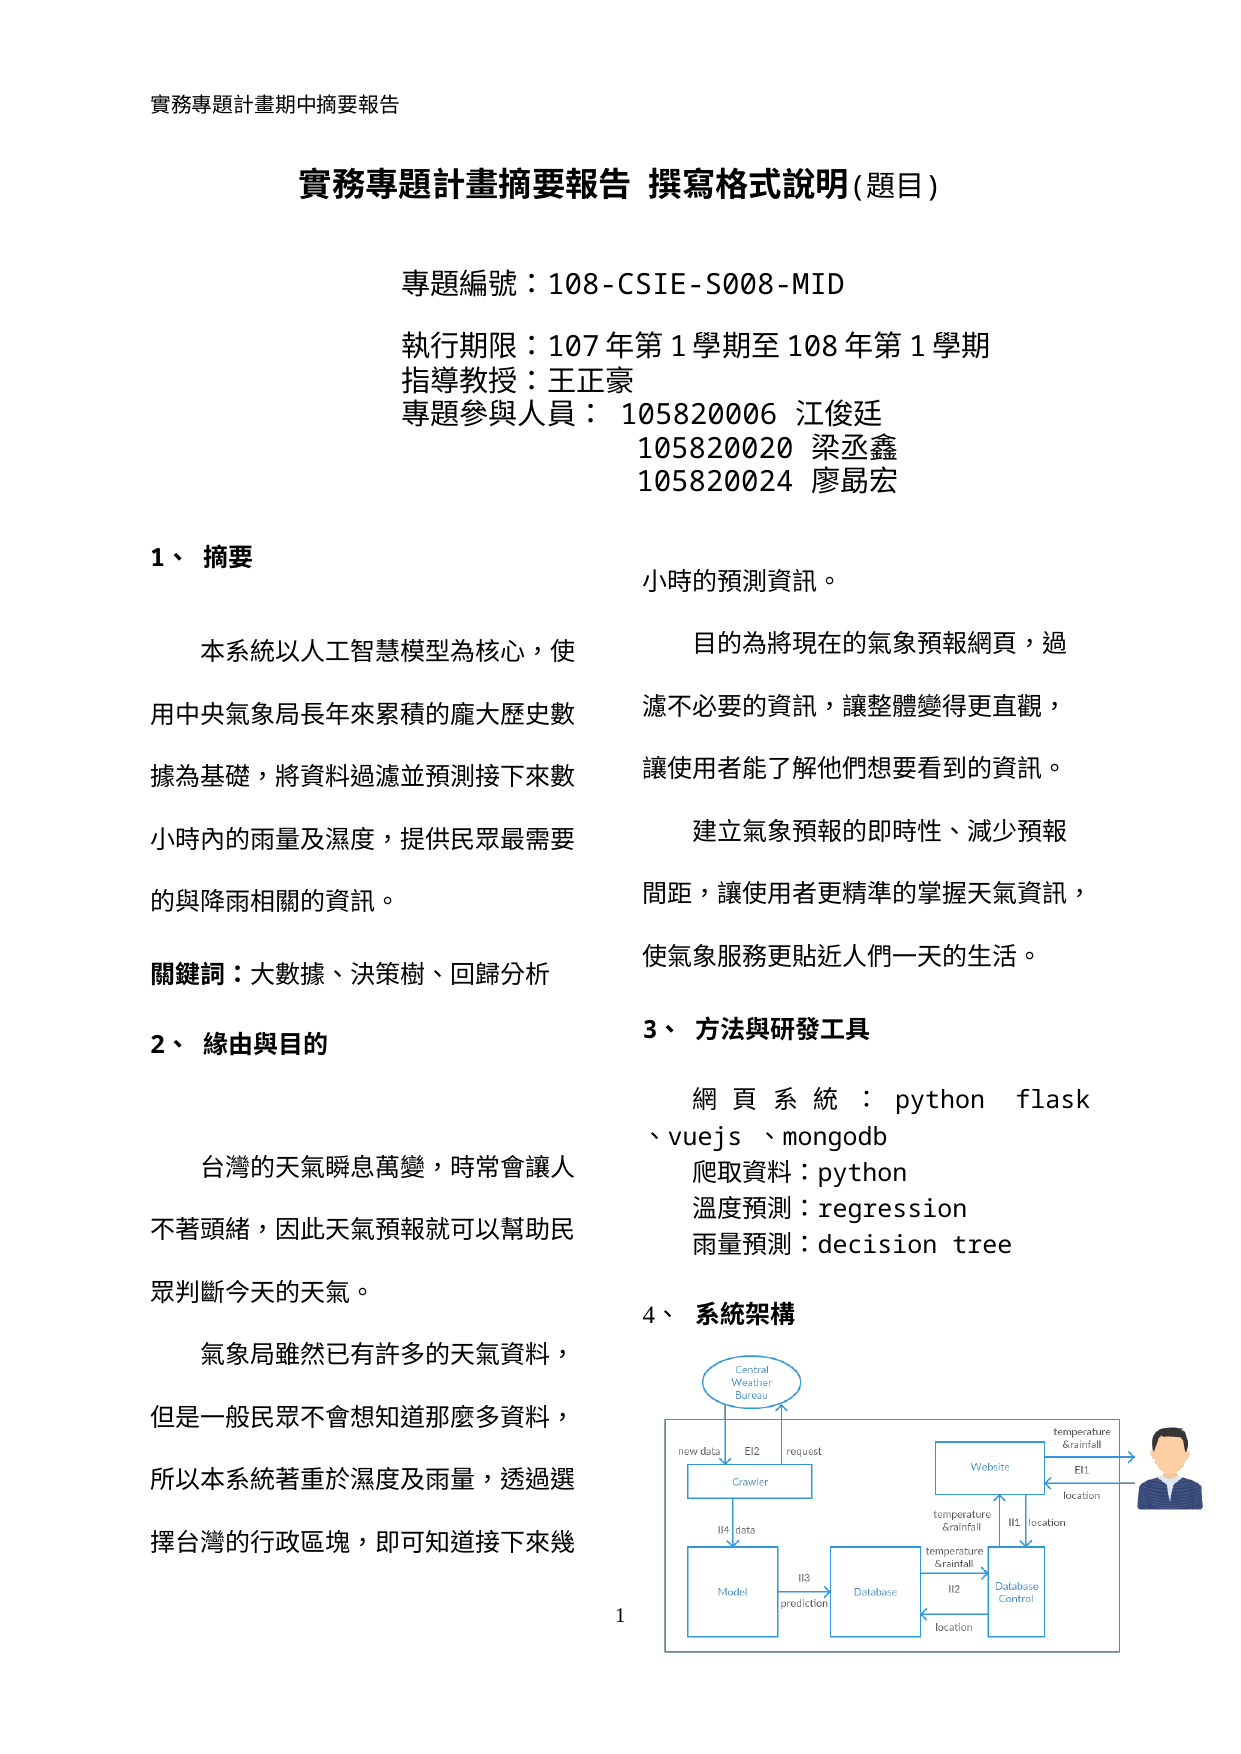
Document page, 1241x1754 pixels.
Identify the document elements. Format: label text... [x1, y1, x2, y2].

list 方法與研發工具 [642, 1009, 1090, 1046]
text 指導教授：王正豪 [401, 365, 1090, 398]
text 小時的預測資訊。 [642, 538, 1090, 600]
text 氣象局雖然已有許多的天氣資料，但是一般民眾不會想知道那麼多資料，所以本系統著重於濕度及雨量，透過選擇台灣的行政區塊，即可知道接下來幾 [150, 1311, 598, 1561]
text 專題參與人員： 105820006 江俊廷 105820020 梁丞鑫 105820024 廖勗宏 [401, 398, 1090, 498]
list 系統架構 [642, 1295, 1090, 1331]
text 本系統以人工智慧模型為核心，使用中央氣象局長年來累積的龐大歷史數據為基礎，將資料過濾並預測接下來數小時內的雨量及濕度，提供民眾最需要的與降雨相關的資訊。 [150, 608, 598, 921]
text 執行期限：107年第1學期至108年第1學期 [401, 302, 1090, 365]
list 摘要 [150, 538, 598, 574]
text 關鍵詞：大數據、決策樹、回歸分析 [150, 955, 598, 991]
text 網頁系統：python flask 、vuejs 、mongodb [642, 1080, 1090, 1152]
text 爬取資料：python [642, 1152, 1090, 1188]
list 緣由與目的 [150, 1025, 598, 1061]
text 實務專題計畫摘要報告 撰寫格式說明(題目) [150, 157, 1090, 206]
text 專題編號：108-CSIE-S008-MID [401, 240, 1090, 302]
text 溫度預測：regression [642, 1188, 1090, 1225]
text 建立氣象預報的即時性、減少預報間距，讓使用者更精準的掌握天氣資訊，使氣象服務更貼近人們一天的生活。 [642, 788, 1090, 975]
text 目的為將現在的氣象預報網頁，過濾不必要的資訊，讓整體變得更直觀，讓使用者能了解他們想要看到的資訊。 [642, 600, 1090, 788]
text 雨量預測：decision tree [642, 1225, 1090, 1261]
text 台灣的天氣瞬息萬變，時常會讓人不著頭緒，因此天氣預報就可以幫助民眾判斷今天的天氣。 [150, 1124, 598, 1311]
